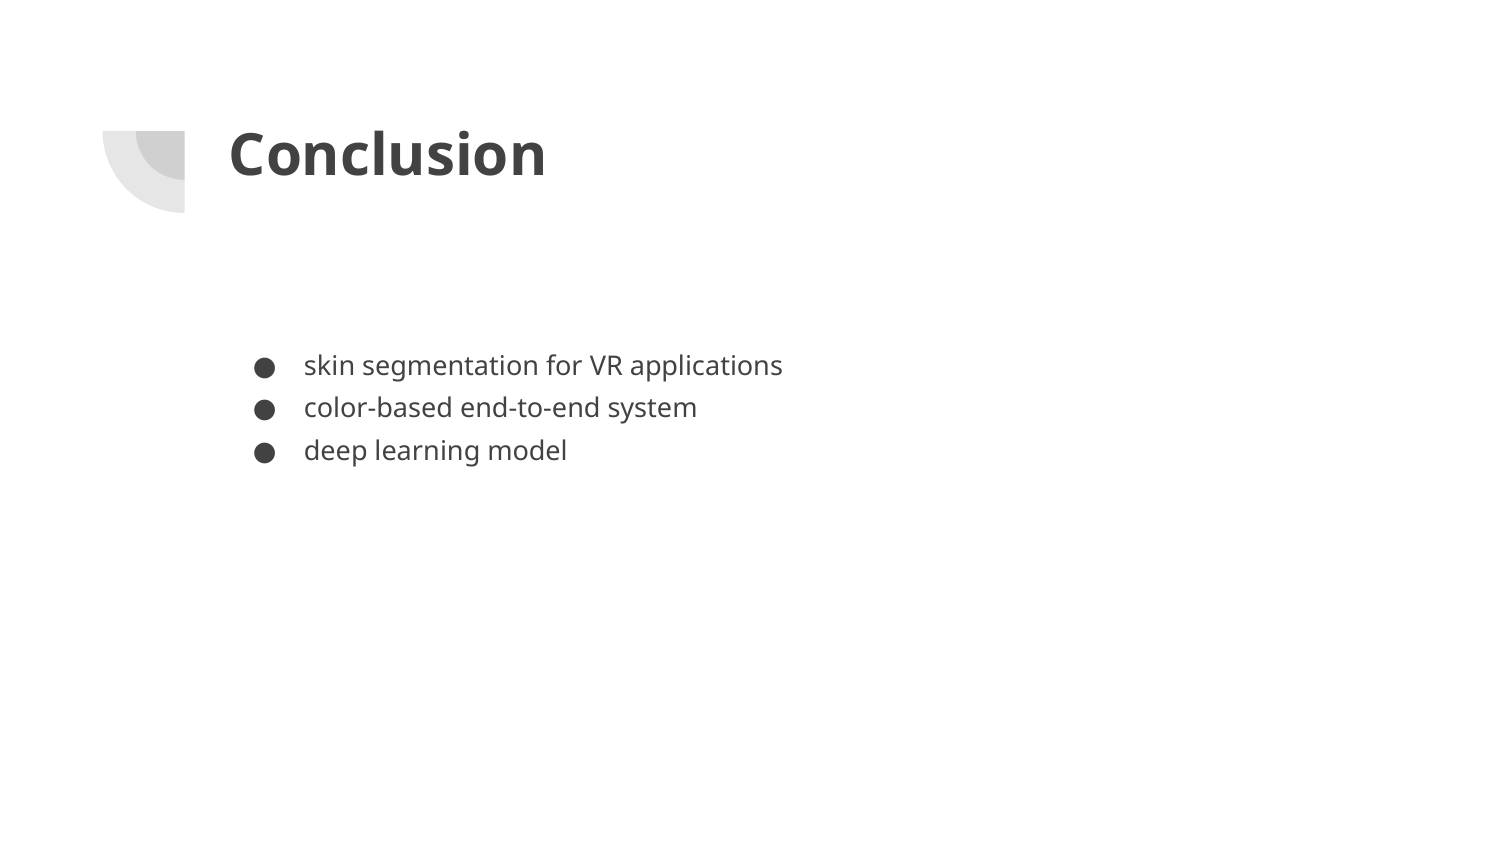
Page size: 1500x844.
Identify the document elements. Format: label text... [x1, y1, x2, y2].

title Conclusion [213, 98, 1368, 263]
list skin segmentation for VR applications color-based end-to-end system deep learning model [213, 326, 1368, 744]
